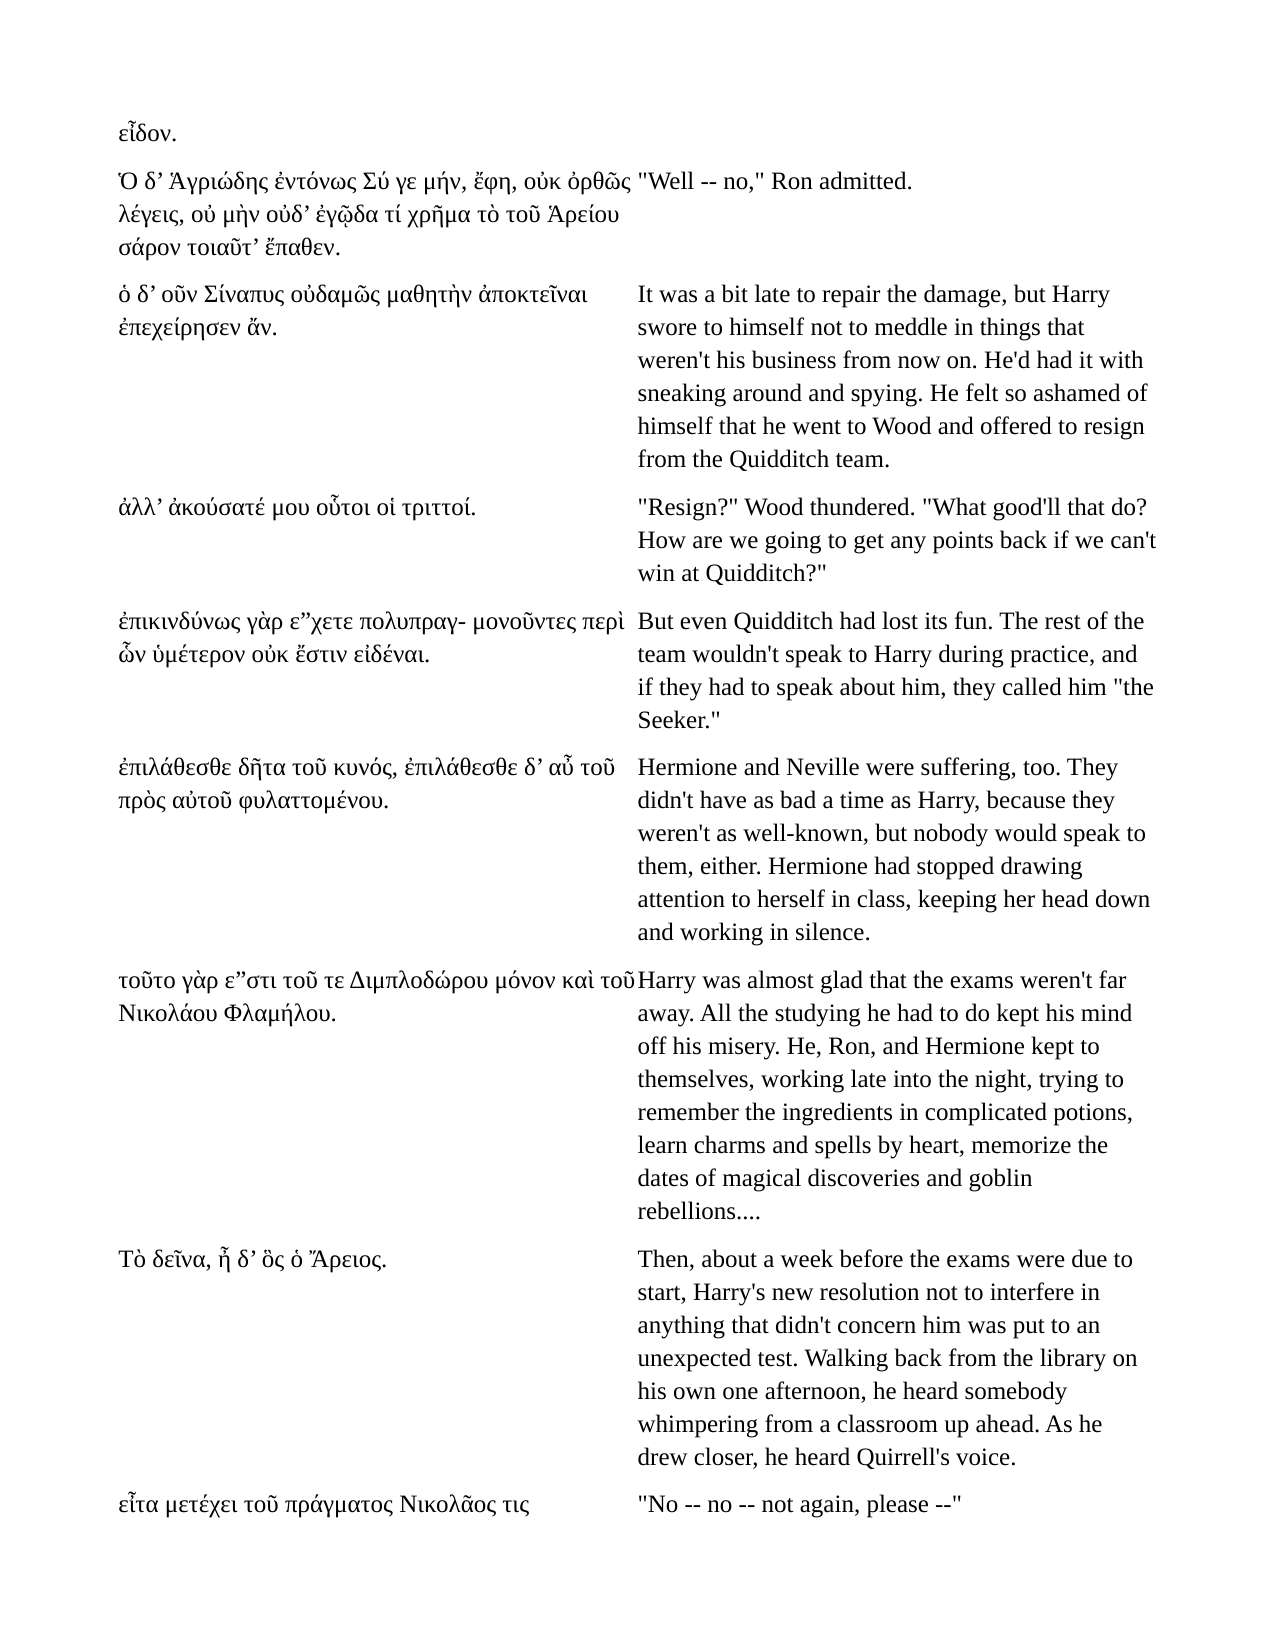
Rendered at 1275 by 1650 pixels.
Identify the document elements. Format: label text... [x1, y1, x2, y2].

table_cell "No -- no -- not again, please --" [638, 1490, 1157, 1518]
table_cell [638, 118, 1157, 166]
table_cell ὁ δ’ οῦν Σίναπυς οὐδαμῶς μαθητὴν ἀποκτεῖναι ἐπεχείρησεν ἄν. [118, 279, 637, 492]
table_cell But even Quidditch had lost its fun. The rest of the team wouldn't speak to Harry during practice, and if they had to speak about him, they called him "the Seeker." [638, 606, 1157, 752]
table_cell τοῦτο γὰρ ε”στι τοῦ τε Διμπλοδώρου μόνον καὶ τοῦ Νικολάου Φλαμήλου. [118, 965, 637, 1244]
table_cell ἀλλ’ ἀκούσατέ μου οὗτοι οἱ τριττοί. [118, 492, 637, 606]
table_cell Harry was almost glad that the exams weren't far away. All the studying he had to do kept his mind off his misery. He, Ron, and Hermione kept to themselves, working late into the night, trying to remember the ingredients in complicated potions, learn charms and spells by heart, memorize the dates of magical discoveries and goblin rebellions.... [638, 965, 1157, 1244]
table_cell Hermione and Neville were suffering, too. They didn't have as bad a time as Harry, because they weren't as well-known, but nobody would speak to them, either. Hermione had stopped drawing attention to herself in class, keeping her head down and working in silence. [638, 753, 1157, 965]
table_cell ἐπιλάθεσθε δῆτα τοῦ κυνός, ἐπιλάθεσθε δ’ αὖ τοῦ πρὸς αὐτοῦ φυλαττομένου. [118, 753, 637, 965]
table_cell Then, about a week before the exams were due to start, Harry's new resolution not to interfere in anything that didn't concern him was put to an unexpected test. Walking back from the library on his own one afternoon, he heard somebody whimpering from a classroom up ahead. As he drew closer, he heard Quirrell's voice. [638, 1244, 1157, 1489]
table_cell It was a bit late to repair the damage, but Harry swore to himself not to meddle in things that weren't his business from now on. He'd had it with sneaking around and spying. He felt so ashamed of himself that he went to Wood and offered to resign from the Quidditch team. [638, 279, 1157, 492]
table_cell Ὁ δ’ Ἁγριώδης ἐντόνως Σύ γε μήν, ἔφη, οὐκ ὀρθῶς λέγεις, οὐ μὴν οὐδ’ ἐγῷδα τί χρῆμα τὸ τοῦ Ἁρείου σάρον τοιαῦτ’ ἔπαθεν. [118, 166, 637, 279]
table_cell εἶτα μετέχει τοῦ πράγματος Νικολᾶος τις [118, 1490, 637, 1518]
table_cell "Well -- no," Ron admitted. [638, 166, 1157, 279]
table_cell εἶδον. [118, 118, 637, 166]
table_cell "Resign?" Wood thundered. "What good'll that do? How are we going to get any points back if we can't win at Quidditch?" [638, 492, 1157, 606]
table_cell ἐπικινδύνως γὰρ ε”χετε πολυπραγ- μονοῦντες περὶ ὧν ὑμέτερον οὐκ ἔστιν εἰδέναι. [118, 606, 637, 752]
table_cell Τὸ δεῖνα, ἦ δ’ ὃς ὁ Ἄρειος. [118, 1244, 637, 1489]
